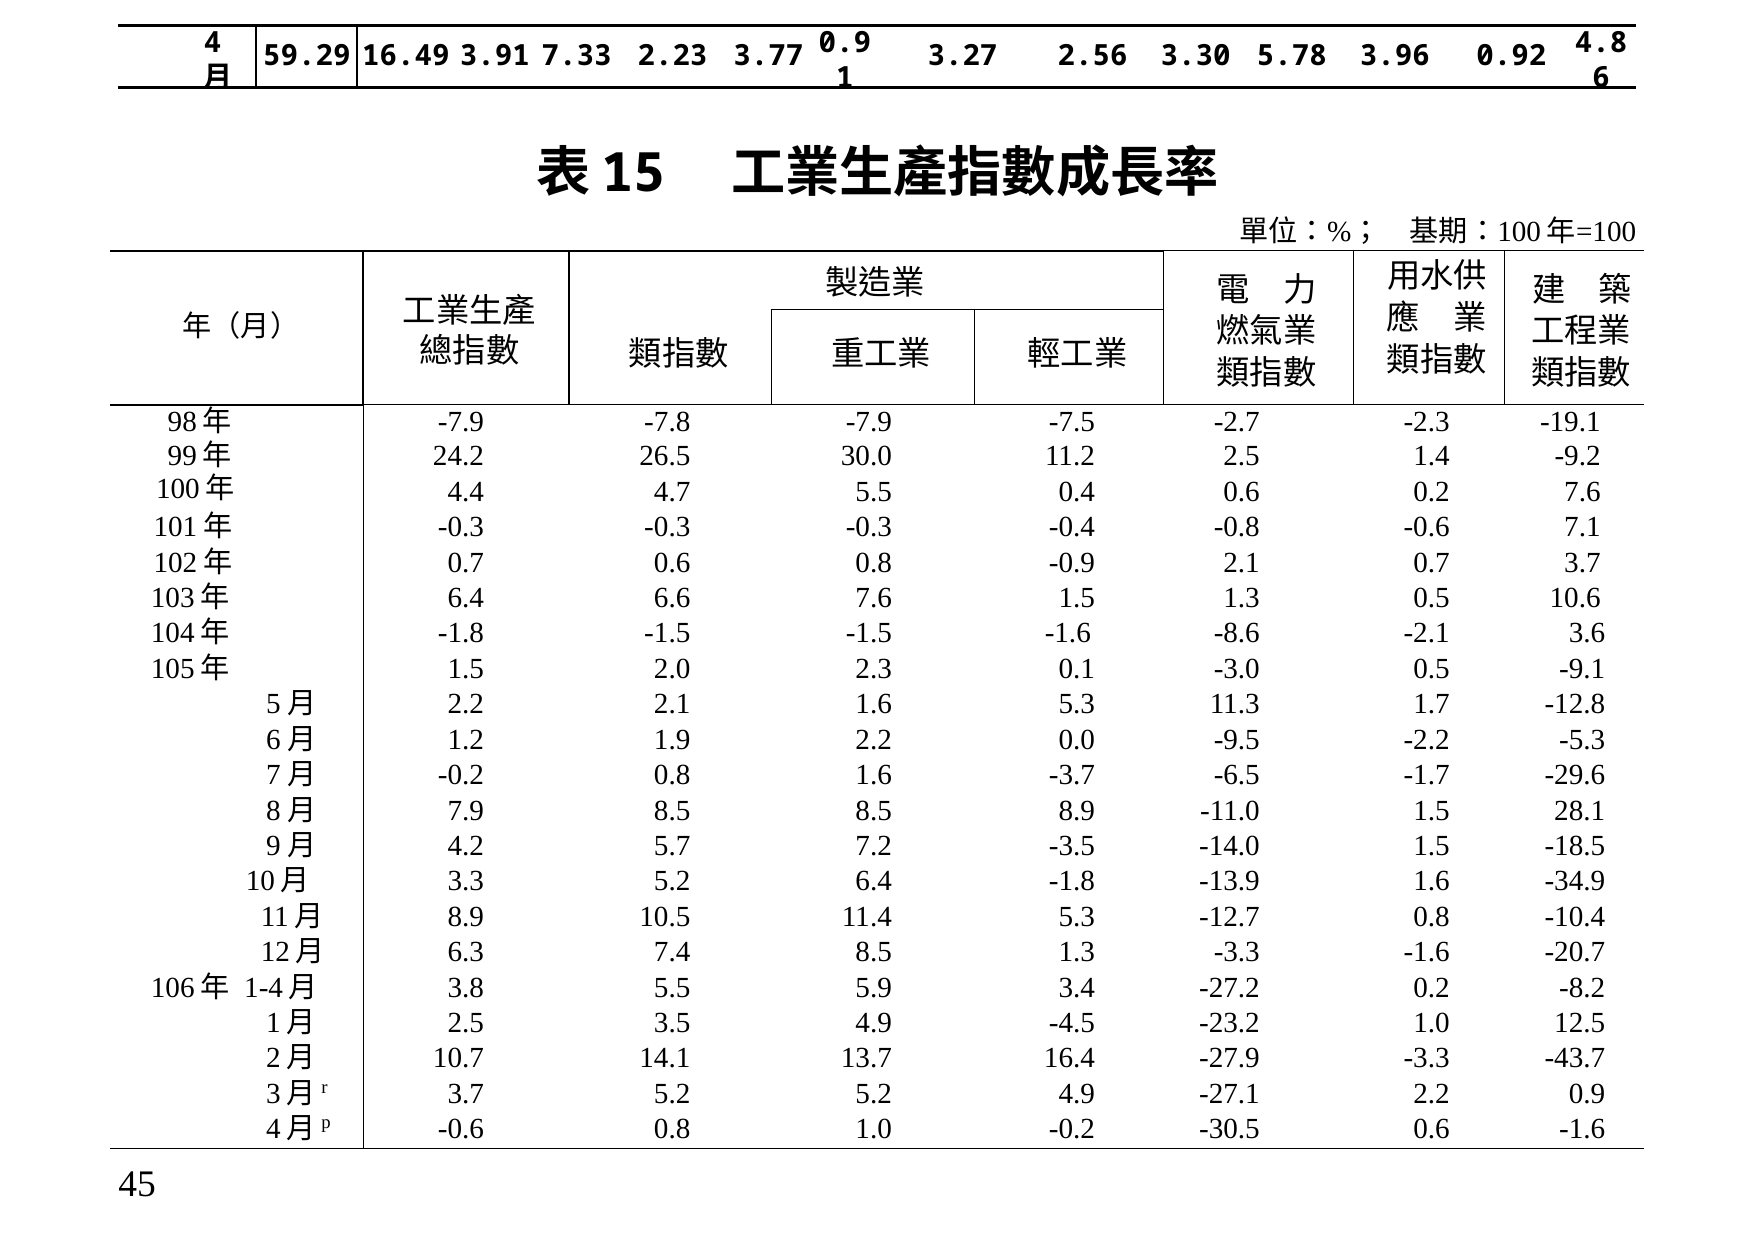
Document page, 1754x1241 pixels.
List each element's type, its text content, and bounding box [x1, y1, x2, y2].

table_cell 3.8 [364, 971, 569, 1006]
table_cell 4月 [118, 27, 255, 86]
table_cell 1.5 [1354, 794, 1505, 829]
table_cell -0.2 [364, 758, 569, 793]
table_cell 0.2 [1354, 971, 1505, 1006]
table_cell 0.8 [569, 758, 771, 793]
table_cell 98年 [110, 406, 363, 439]
table_cell 2.1 [1164, 546, 1354, 581]
table_cell 10.7 [364, 1041, 569, 1077]
table_cell 0.4 [974, 475, 1164, 510]
table_cell -12.7 [1164, 900, 1354, 935]
table_cell 重工業 [772, 310, 974, 404]
table_cell 0.2 [1354, 475, 1505, 510]
table_cell 12月 [110, 935, 363, 971]
table_cell -30.5 [1164, 1112, 1354, 1148]
table_cell 8 月 [110, 794, 363, 829]
table_cell -1.5 [771, 616, 974, 652]
table_cell 7.6 [771, 581, 974, 616]
table_cell -7.5 [974, 405, 1164, 439]
table_cell 6.4 [771, 864, 974, 900]
table_cell -2.3 [1354, 405, 1505, 439]
table_cell -29.6 [1505, 758, 1644, 793]
table_cell 2月 [110, 1041, 363, 1077]
table_cell 2.23 [617, 27, 727, 86]
table_cell 28.1 [1505, 794, 1644, 829]
table_cell 0.8 [569, 1112, 771, 1148]
table_cell 9 月 [110, 829, 363, 864]
table_cell -27.2 [1164, 971, 1354, 1006]
table_cell 2.0 [569, 652, 771, 687]
table_cell -2.7 [1164, 405, 1354, 439]
table_cell 6.3 [364, 935, 569, 971]
table_cell -0.3 [771, 510, 974, 546]
table_cell 5.7 [569, 829, 771, 864]
table_cell 類指數 [570, 309, 771, 404]
table_cell 5.3 [974, 900, 1164, 935]
table_cell 7.1 [1505, 510, 1644, 546]
table_cell 59.29 [257, 27, 356, 86]
table_cell 11.4 [771, 900, 974, 935]
table_cell 4月p [110, 1112, 363, 1148]
table_cell -2.1 [1354, 616, 1505, 652]
table_cell 11.3 [1164, 687, 1354, 723]
table_cell 4.2 [364, 829, 569, 864]
table_cell 1.5 [1354, 829, 1505, 864]
table_cell -3.7 [974, 758, 1164, 793]
table_cell 3.30 [1140, 27, 1250, 86]
table_cell 8.5 [569, 794, 771, 829]
table_cell 5.9 [771, 971, 974, 1006]
table_cell 1.3 [974, 935, 1164, 971]
table_cell 1.0 [771, 1112, 974, 1148]
table_cell 0.6 [569, 546, 771, 581]
table_cell -9.5 [1164, 723, 1354, 758]
table_cell 10月 [110, 864, 363, 900]
table_cell 3.7 [1505, 546, 1644, 581]
table_cell -18.5 [1505, 829, 1644, 864]
table_cell 1.0 [1354, 1006, 1505, 1041]
table_cell 2.2 [1354, 1077, 1505, 1112]
table_cell -1.7 [1354, 758, 1505, 793]
table_cell 5.2 [569, 864, 771, 900]
table_cell 105年 [110, 652, 363, 687]
table_cell 11月 [110, 900, 363, 935]
table_cell 輕工業 [975, 310, 1163, 404]
table_cell -11.0 [1164, 794, 1354, 829]
table_cell 10.5 [569, 900, 771, 935]
table_cell 1.4 [1354, 439, 1505, 475]
table_cell 106年 1-4月 [110, 971, 363, 1006]
table_cell 0.5 [1354, 652, 1505, 687]
table_cell -7.9 [771, 405, 974, 439]
table_cell 104年 [110, 616, 363, 652]
table_cell 1.9 [569, 723, 771, 758]
table_cell 3.4 [974, 971, 1164, 1006]
table_header 製造業 [570, 252, 1163, 309]
table_cell 102年 [110, 546, 363, 581]
table_cell -0.6 [364, 1112, 569, 1148]
table_cell -12.8 [1505, 687, 1644, 723]
table_cell -1.6 [1505, 1112, 1644, 1148]
table_cell 0.1 [974, 652, 1164, 687]
table_cell 2.2 [364, 687, 569, 723]
table_cell 103年 [110, 581, 363, 616]
table_cell -1.6 [974, 616, 1164, 652]
table_cell 4.86 [1566, 27, 1636, 86]
table_cell -3.5 [974, 829, 1164, 864]
table_cell -9.2 [1505, 439, 1644, 475]
table_cell 3.27 [880, 27, 1044, 86]
table_cell -8.6 [1164, 616, 1354, 652]
table_cell -0.3 [569, 510, 771, 546]
table_cell -20.7 [1505, 935, 1644, 971]
table_cell 0.9 [1505, 1077, 1644, 1112]
table_cell 1.3 [1164, 581, 1354, 616]
table_cell 1.6 [771, 687, 974, 723]
table_cell -3.3 [1354, 1041, 1505, 1077]
table_cell 3月r [110, 1077, 363, 1112]
table_cell 14.1 [569, 1041, 771, 1077]
table_cell 2.5 [1164, 439, 1354, 475]
table_cell 4.9 [974, 1077, 1164, 1112]
table_cell -2.2 [1354, 723, 1505, 758]
table_cell 100年 [110, 475, 363, 510]
table_cell -43.7 [1505, 1041, 1644, 1077]
table_cell 26.5 [569, 439, 771, 475]
table_cell 7.2 [771, 829, 974, 864]
table_cell 10.6 [1505, 581, 1644, 616]
table_cell 1.5 [364, 652, 569, 687]
table_cell 16.49 [358, 27, 454, 86]
table_cell 3.6 [1505, 616, 1644, 652]
table_cell 7.4 [569, 935, 771, 971]
table_cell 3.3 [364, 864, 569, 900]
table_cell 1.6 [771, 758, 974, 793]
table_cell 4.7 [569, 475, 771, 510]
table_cell -1.8 [364, 616, 569, 652]
table_cell 3.77 [727, 27, 809, 86]
table_cell 30.0 [771, 439, 974, 475]
table_cell -1.5 [569, 616, 771, 652]
table_cell 8.9 [974, 794, 1164, 829]
table_cell 5.5 [771, 475, 974, 510]
table_header 建 築 工程業 類指數 [1505, 251, 1644, 404]
table_cell 0.7 [1354, 546, 1505, 581]
table_cell -4.5 [974, 1006, 1164, 1041]
table_cell -9.1 [1505, 652, 1644, 687]
table_cell 3.5 [569, 1006, 771, 1041]
table_cell 24.2 [364, 439, 569, 475]
table_cell -1.8 [974, 864, 1164, 900]
table_cell 0.6 [1164, 475, 1354, 510]
table_cell 2.1 [569, 687, 771, 723]
table_cell 1月 [110, 1006, 363, 1041]
table_cell 0.5 [1354, 581, 1505, 616]
table_cell 2.3 [771, 652, 974, 687]
table_cell 4.4 [364, 475, 569, 510]
table_cell -23.2 [1164, 1006, 1354, 1041]
table_cell -1.6 [1354, 935, 1505, 971]
table_cell 3.7 [364, 1077, 569, 1112]
table_cell 2.2 [771, 723, 974, 758]
table_header 工業生產 總指數 [364, 252, 568, 404]
table_header 年（月） [110, 252, 362, 404]
table_cell -7.8 [569, 405, 771, 439]
table_cell -0.3 [364, 510, 569, 546]
table_cell 1.7 [1354, 687, 1505, 723]
table_cell 8.5 [771, 935, 974, 971]
table_cell 6.6 [569, 581, 771, 616]
table_cell 12.5 [1505, 1006, 1644, 1041]
table_cell -13.9 [1164, 864, 1354, 900]
table_cell 5.2 [771, 1077, 974, 1112]
table_cell 7.9 [364, 794, 569, 829]
table_cell 4.9 [771, 1006, 974, 1041]
table_cell -6.5 [1164, 758, 1354, 793]
table_cell -27.9 [1164, 1041, 1354, 1077]
table_cell 11.2 [974, 439, 1164, 475]
table_cell -0.6 [1354, 510, 1505, 546]
table_cell 5 月 [110, 687, 363, 723]
table_header 用水供 應 業 類指數 [1354, 251, 1504, 404]
table_cell -3.3 [1164, 935, 1354, 971]
table_cell 0.92 [1456, 27, 1566, 86]
table_cell 0.7 [364, 546, 569, 581]
subtitle 表15 工業生產指數成長率 [118, 129, 1636, 208]
table_cell -10.4 [1505, 900, 1644, 935]
table_cell 1.2 [364, 723, 569, 758]
table_header 電 力 燃氣業 類指數 [1164, 251, 1353, 404]
table_cell 2.56 [1045, 27, 1140, 86]
table_cell 1.5 [974, 581, 1164, 616]
table_cell -34.9 [1505, 864, 1644, 900]
table_cell 5.2 [569, 1077, 771, 1112]
table_cell 2.5 [364, 1006, 569, 1041]
table_cell -7.9 [364, 405, 569, 439]
table_cell -0.9 [974, 546, 1164, 581]
table_cell -0.8 [1164, 510, 1354, 546]
table_cell -14.0 [1164, 829, 1354, 864]
table_cell 5.78 [1250, 27, 1333, 86]
table_cell 6 月 [110, 723, 363, 758]
table_cell 0.6 [1354, 1112, 1505, 1148]
table_cell -0.4 [974, 510, 1164, 546]
table_cell 0.8 [771, 546, 974, 581]
table_cell 7 月 [110, 758, 363, 793]
table_cell -0.2 [974, 1112, 1164, 1148]
table_cell -8.2 [1505, 971, 1644, 1006]
table_cell 7.33 [536, 27, 617, 86]
table_cell 5.5 [569, 971, 771, 1006]
table_cell 99年 [110, 439, 363, 475]
table_cell 6.4 [364, 581, 569, 616]
table_cell 0.8 [1354, 900, 1505, 935]
table_cell 7.6 [1505, 475, 1644, 510]
table_cell 13.7 [771, 1041, 974, 1077]
table_cell 8.5 [771, 794, 974, 829]
table_cell 0.91 [809, 27, 880, 86]
table_cell 1.6 [1354, 864, 1505, 900]
table_cell 5.3 [974, 687, 1164, 723]
table_cell 101年 [110, 510, 363, 546]
table_cell 0.0 [974, 723, 1164, 758]
text 單位：%； 基期：100年=100 [118, 208, 1636, 250]
table_cell -5.3 [1505, 723, 1644, 758]
table_cell -27.1 [1164, 1077, 1354, 1112]
table_cell 3.91 [454, 27, 536, 86]
table_cell -3.0 [1164, 652, 1354, 687]
table_cell -19.1 [1505, 405, 1644, 439]
table_cell 16.4 [974, 1041, 1164, 1077]
table_cell 8.9 [364, 900, 569, 935]
table_cell 3.96 [1333, 27, 1456, 86]
